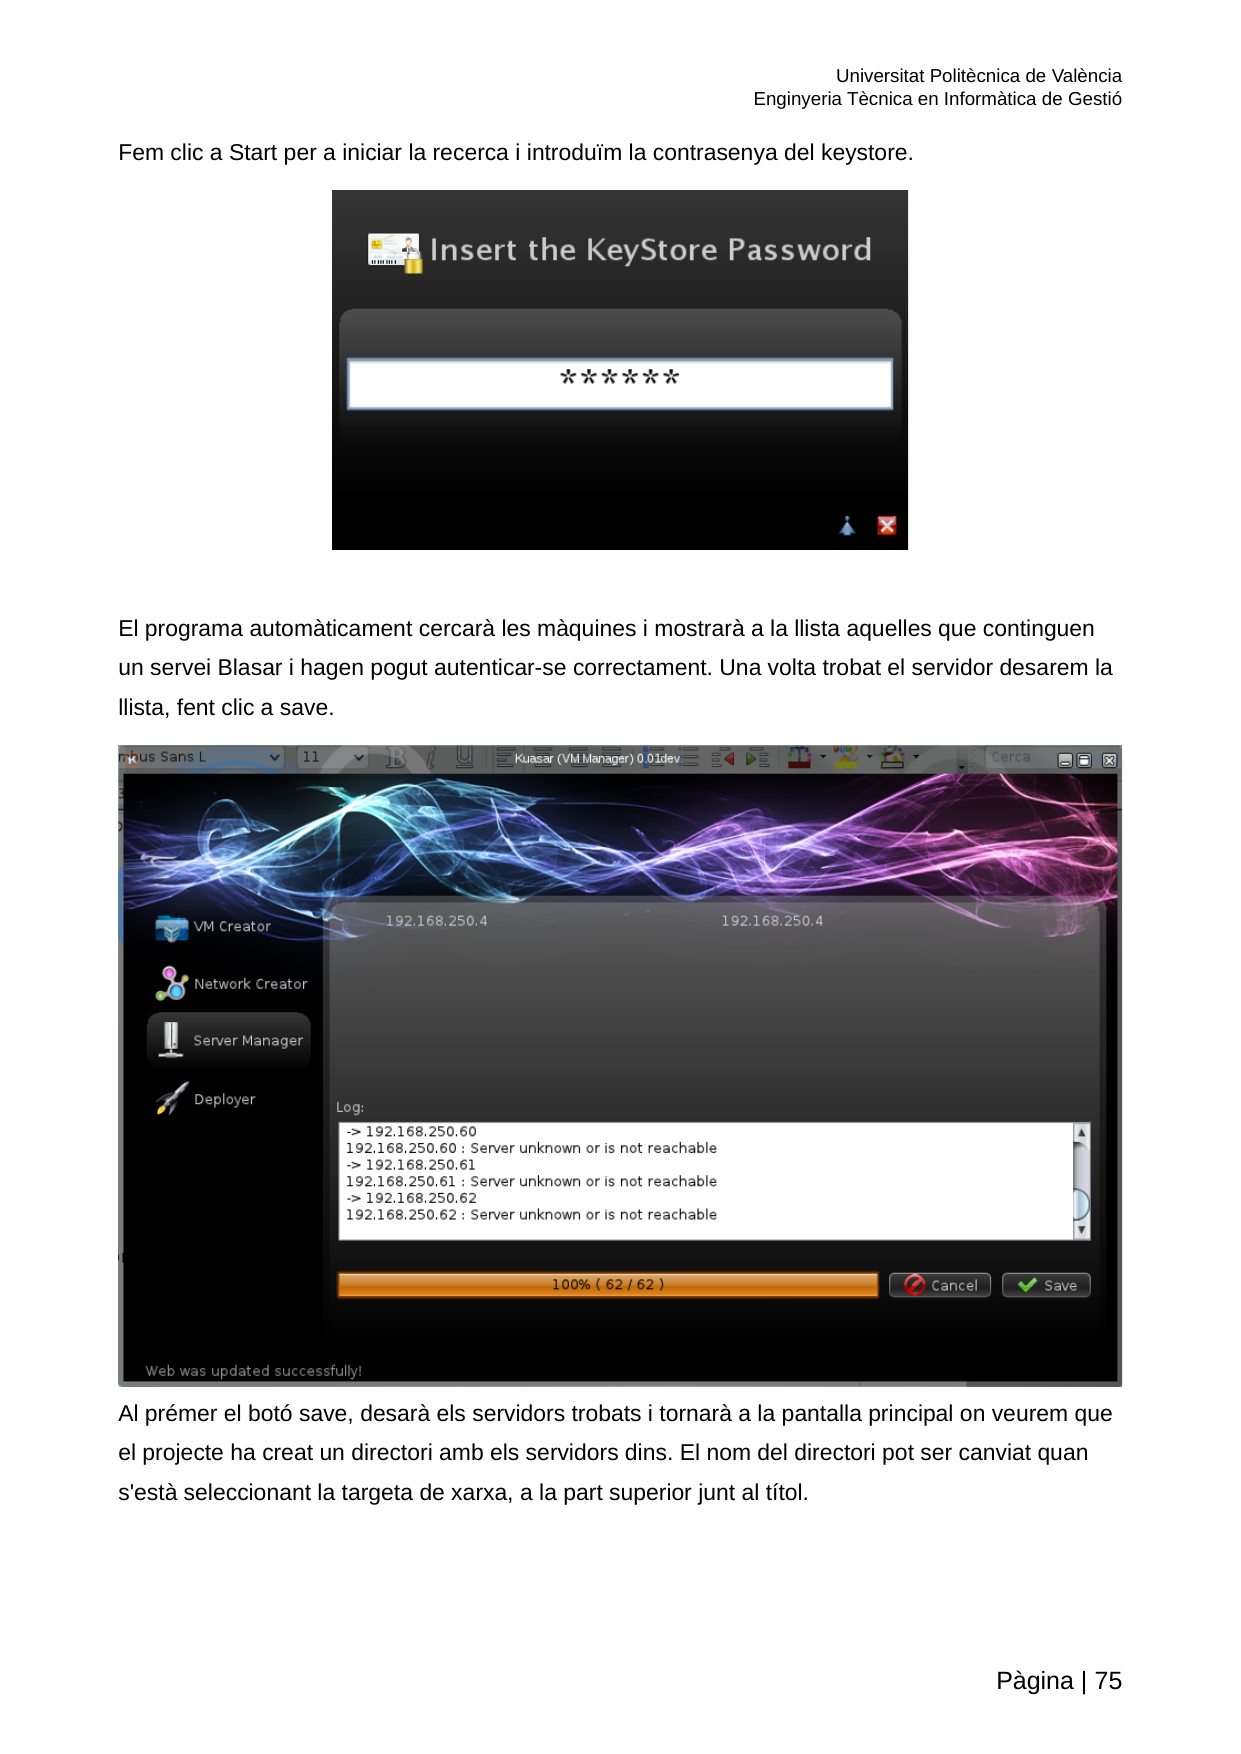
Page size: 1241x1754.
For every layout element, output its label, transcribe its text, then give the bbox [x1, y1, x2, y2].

text El programa automàticament cercarà les màquines i mostrarà a la llista aquelles que continguen un servei Blasar i hagen pogut autenticar-se correctament. Una volta trobat el servidor desarem la llista, fent clic a save. [118, 614, 1122, 720]
text Fem clic a Start per a iniciar la recerca i introduïm la contrasenya del keystore. [118, 139, 1122, 165]
text Al prémer el botó save, desarà els servidors trobats i tornarà a la pantalla principal on veurem que el projecte ha creat un directori amb els servidors dins. El nom del directori pot ser canviat quan s'està seleccionant la targeta de xarxa, a la part superior junt al títol. [118, 1387, 1122, 1505]
picture [332, 190, 909, 550]
picture [118, 745, 1123, 1387]
